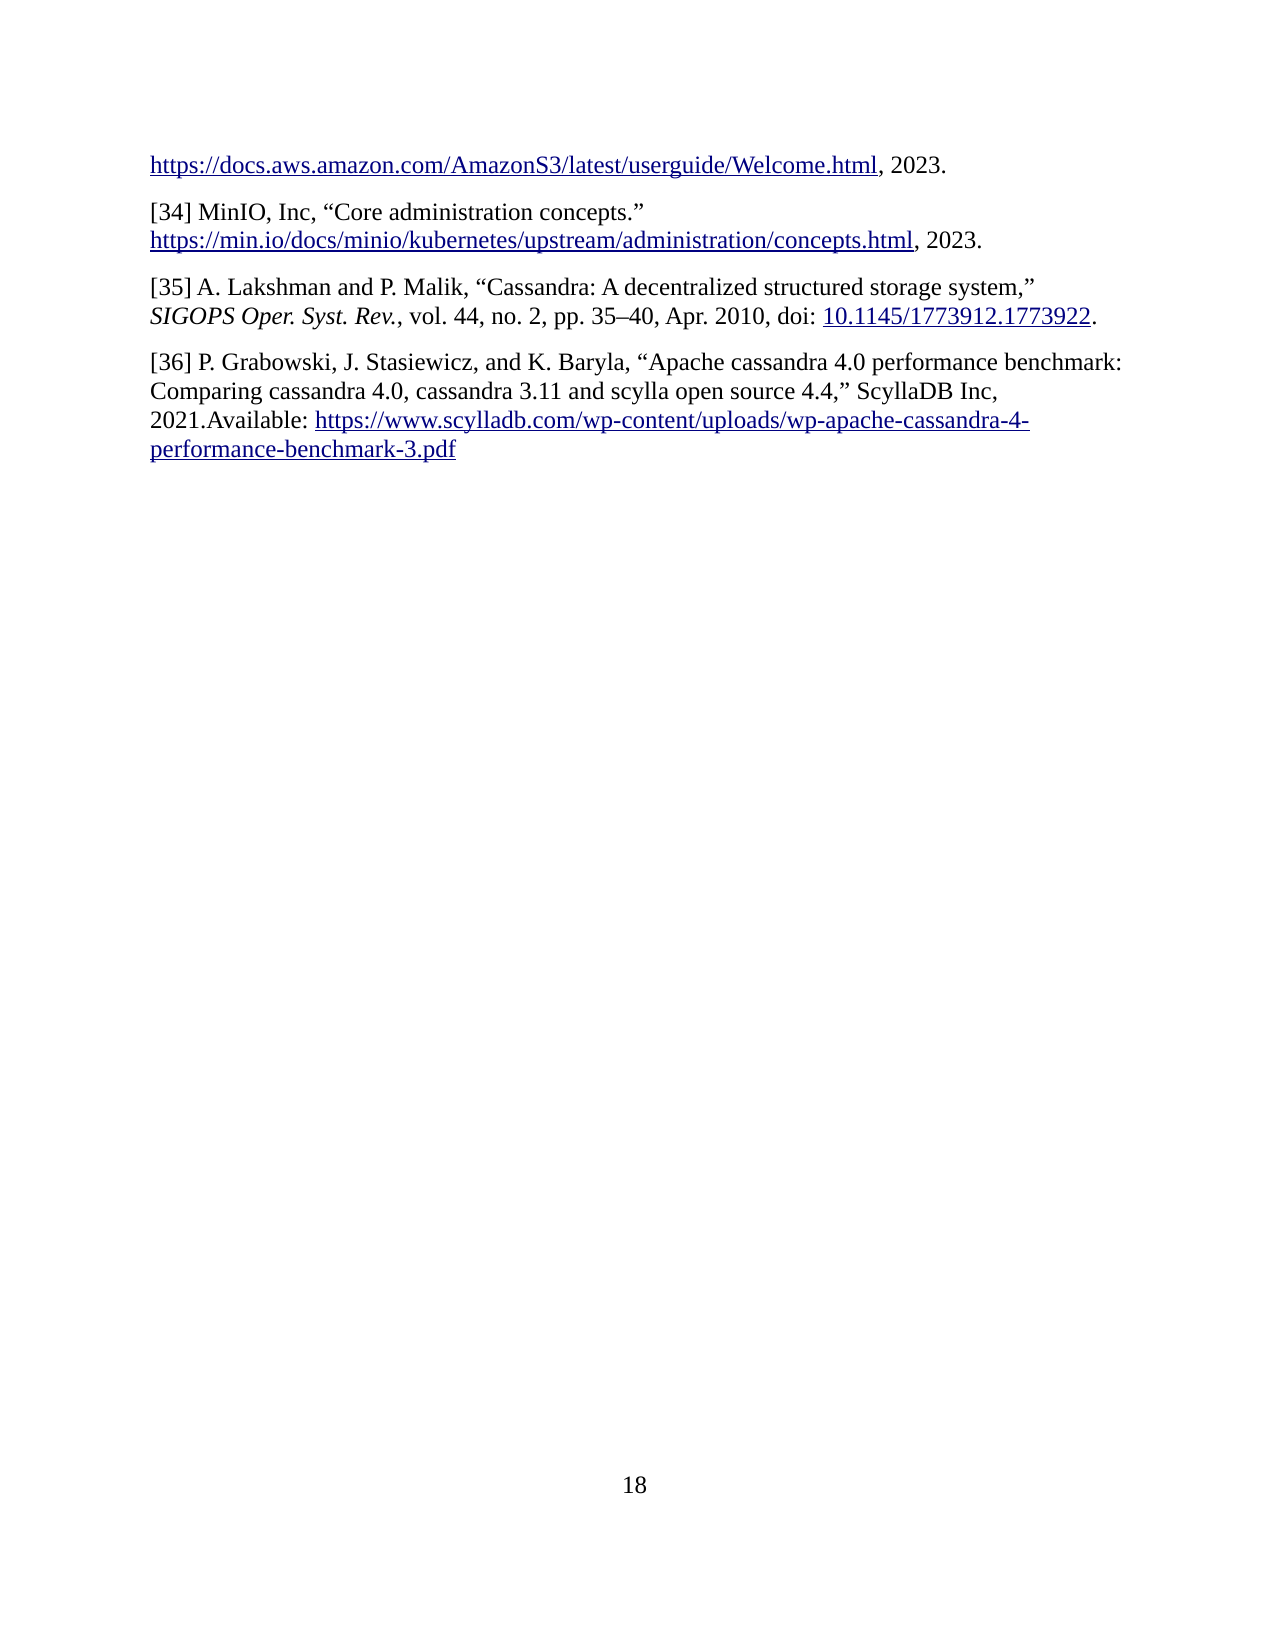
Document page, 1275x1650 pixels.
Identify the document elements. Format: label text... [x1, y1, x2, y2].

text [36] P. Grabowski, J. Stasiewicz, and K. Baryla, “Apache cassandra 4.0 performance benchmark: Comparing cassandra 4.0, cassandra 3.11 and scylla open source 4.4,” ScyllaDB Inc, 2021.Available: https://www.scylladb.com/wp-content/uploads/wp-apache-cassandra-4-performance-benchmark-3.pdf [150, 347, 1125, 462]
text https://docs.aws.amazon.com/AmazonS3/latest/userguide/Welcome.html, 2023. [150, 150, 1125, 179]
text [35] A. Lakshman and P. Malik, “Cassandra: A decentralized structured storage system,” SIGOPS Oper. Syst. Rev., vol. 44, no. 2, pp. 35–40, Apr. 2010, doi: 10.1145/1773912.1773922. [150, 272, 1125, 329]
text [34] MinIO, Inc, “Core administration concepts.” https://min.io/docs/minio/kubernetes/upstream/administration/concepts.html, 2023. [150, 197, 1125, 254]
